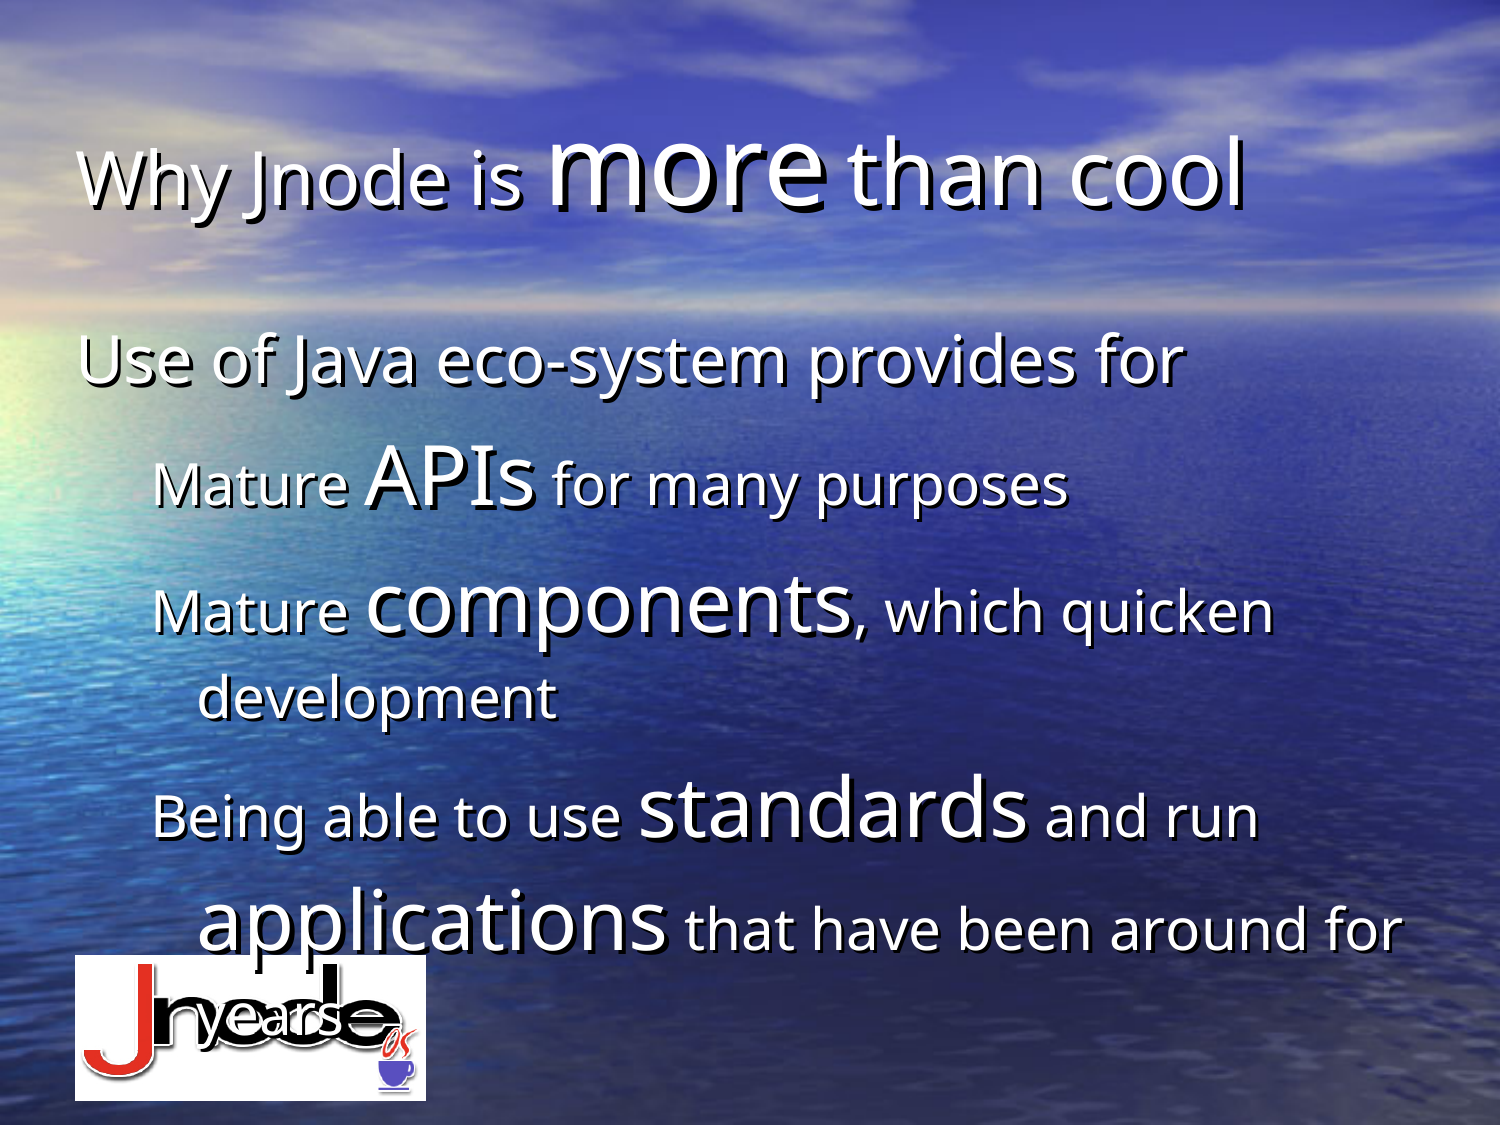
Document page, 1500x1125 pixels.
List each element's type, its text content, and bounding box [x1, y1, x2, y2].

list Use of Java eco-system provides for Mature APIs for many purposes Mature components, which quicken development Being able to use standards and run applications that have been around for years [75, 312, 1426, 988]
picture [0, 0, 1500, 1125]
title Why Jnode is more than cool [75, 47, 1426, 276]
